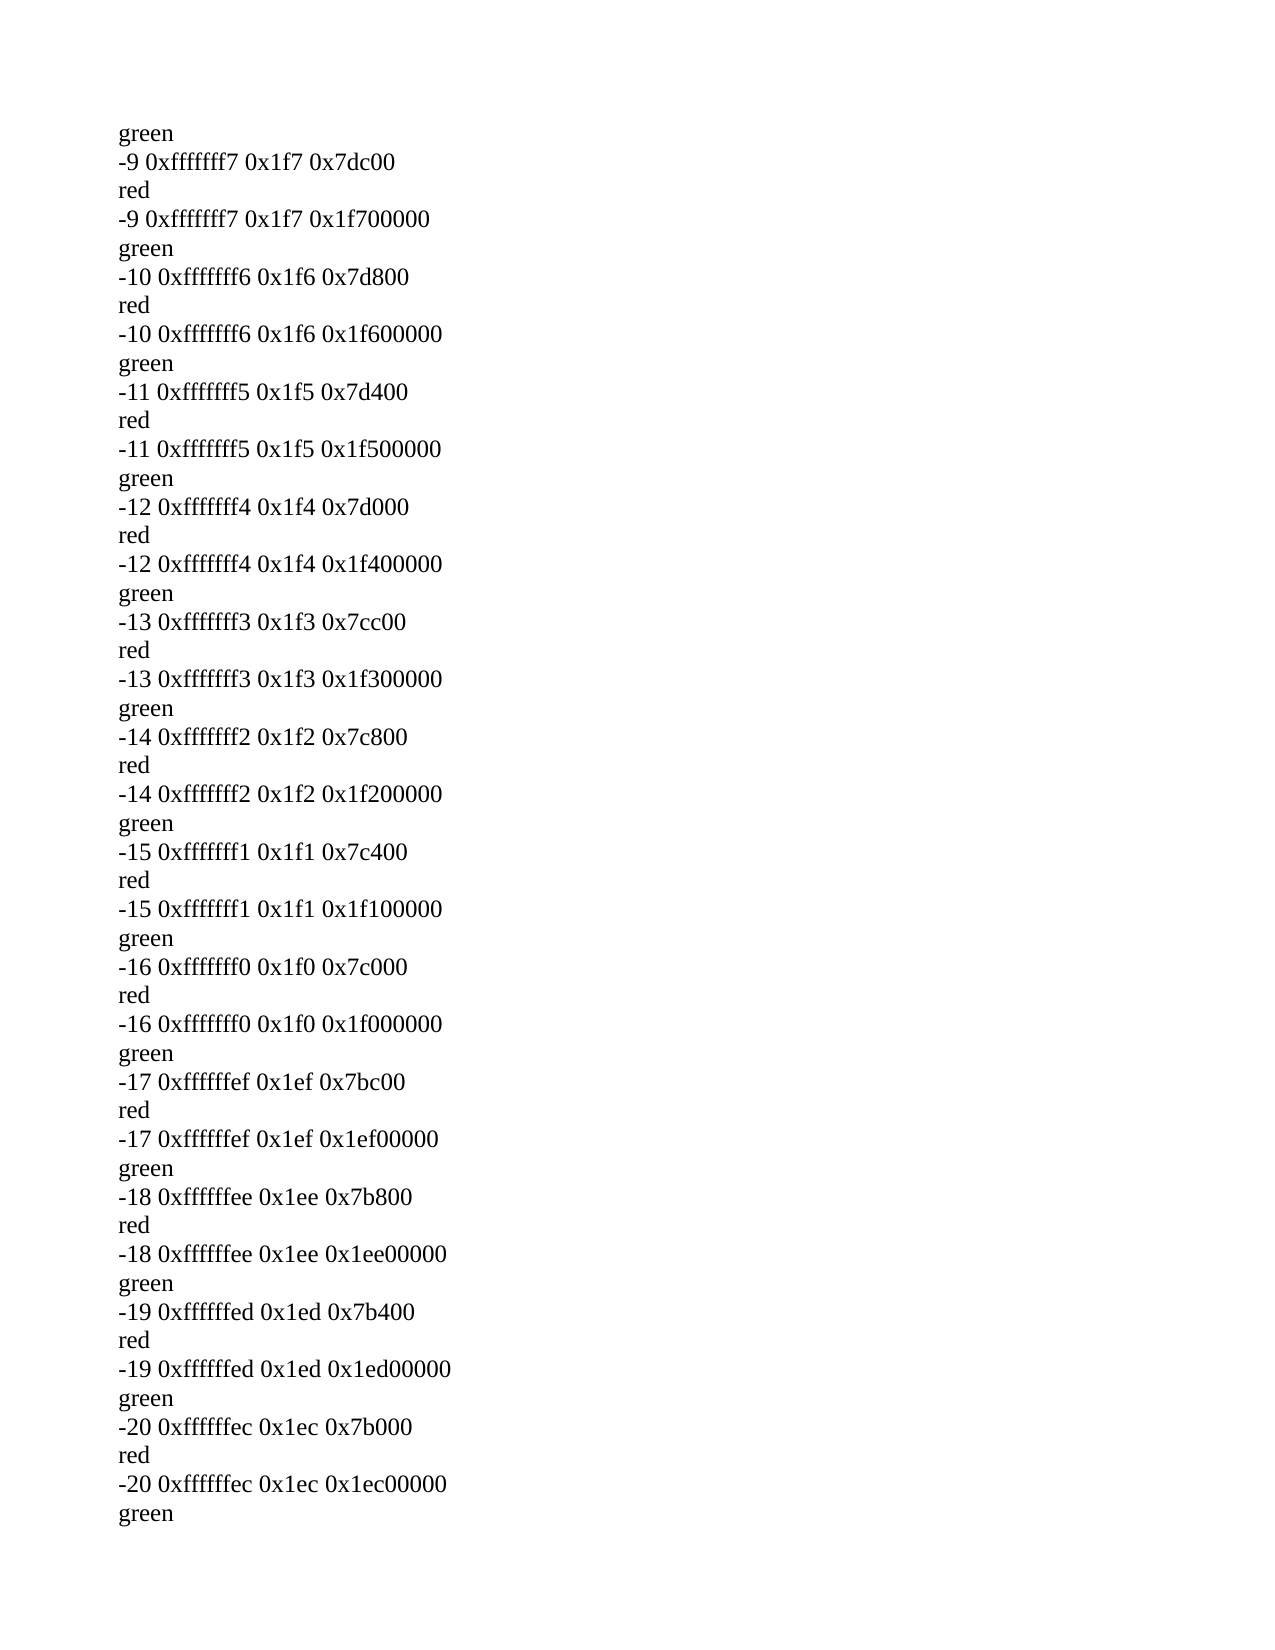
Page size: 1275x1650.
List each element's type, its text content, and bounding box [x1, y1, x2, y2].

text red [118, 1211, 1157, 1239]
text green [118, 1383, 1157, 1412]
text red [118, 1441, 1157, 1469]
text green [118, 1498, 1157, 1527]
text -18 0xffffffee 0x1ee 0x7b800 [118, 1182, 1157, 1211]
text -19 0xffffffed 0x1ed 0x1ed00000 [118, 1354, 1157, 1383]
text red [118, 406, 1157, 434]
text red [118, 866, 1157, 894]
text green [118, 808, 1157, 837]
text -14 0xfffffff2 0x1f2 0x1f200000 [118, 779, 1157, 808]
text green [118, 1268, 1157, 1297]
text -10 0xfffffff6 0x1f6 0x7d800 [118, 262, 1157, 291]
text -18 0xffffffee 0x1ee 0x1ee00000 [118, 1239, 1157, 1268]
text red [118, 636, 1157, 664]
text green [118, 463, 1157, 492]
text green [118, 118, 1157, 147]
text -17 0xffffffef 0x1ef 0x1ef00000 [118, 1124, 1157, 1153]
text -9 0xfffffff7 0x1f7 0x7dc00 [118, 147, 1157, 176]
text -15 0xfffffff1 0x1f1 0x7c400 [118, 837, 1157, 866]
text -11 0xfffffff5 0x1f5 0x1f500000 [118, 434, 1157, 463]
text -12 0xfffffff4 0x1f4 0x7d000 [118, 492, 1157, 521]
text red [118, 291, 1157, 319]
text -13 0xfffffff3 0x1f3 0x7cc00 [118, 607, 1157, 636]
text -12 0xfffffff4 0x1f4 0x1f400000 [118, 549, 1157, 578]
text green [118, 1038, 1157, 1067]
text green [118, 233, 1157, 262]
text green [118, 1153, 1157, 1182]
text green [118, 578, 1157, 607]
text red [118, 981, 1157, 1009]
text red [118, 1096, 1157, 1124]
text green [118, 348, 1157, 377]
text -15 0xfffffff1 0x1f1 0x1f100000 [118, 894, 1157, 923]
text green [118, 923, 1157, 952]
text red [118, 1326, 1157, 1354]
text red [118, 751, 1157, 779]
text -11 0xfffffff5 0x1f5 0x7d400 [118, 377, 1157, 406]
text -17 0xffffffef 0x1ef 0x7bc00 [118, 1067, 1157, 1096]
text -16 0xfffffff0 0x1f0 0x7c000 [118, 952, 1157, 981]
text -14 0xfffffff2 0x1f2 0x7c800 [118, 722, 1157, 751]
text -13 0xfffffff3 0x1f3 0x1f300000 [118, 664, 1157, 693]
text red [118, 521, 1157, 549]
text -16 0xfffffff0 0x1f0 0x1f000000 [118, 1009, 1157, 1038]
text green [118, 693, 1157, 722]
text -19 0xffffffed 0x1ed 0x7b400 [118, 1297, 1157, 1326]
text -20 0xffffffec 0x1ec 0x1ec00000 [118, 1469, 1157, 1498]
text -10 0xfffffff6 0x1f6 0x1f600000 [118, 319, 1157, 348]
text -9 0xfffffff7 0x1f7 0x1f700000 [118, 204, 1157, 233]
text red [118, 176, 1157, 204]
text -20 0xffffffec 0x1ec 0x7b000 [118, 1412, 1157, 1441]
